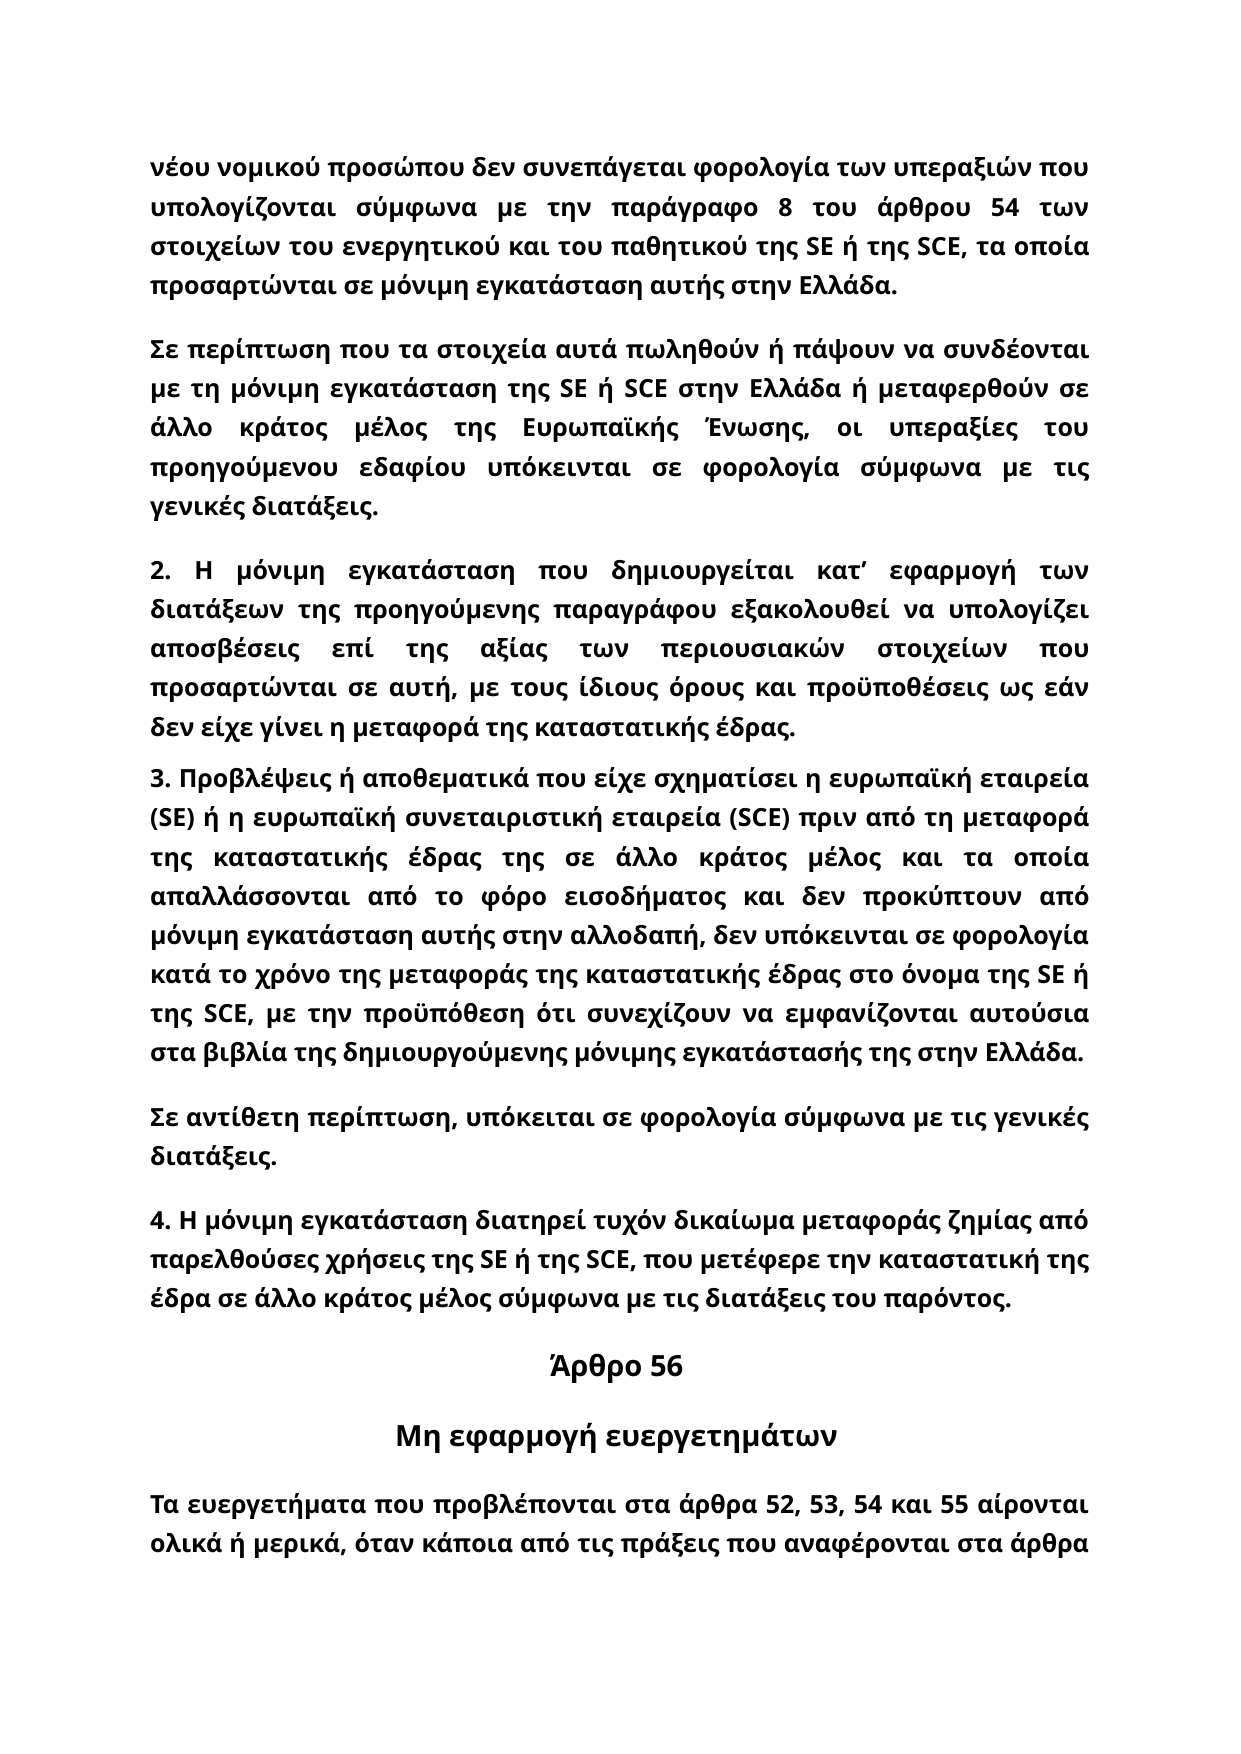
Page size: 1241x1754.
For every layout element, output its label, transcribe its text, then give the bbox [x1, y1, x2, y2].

subtitle Μη εφαρμογή ευεργετημάτων [150, 1416, 1090, 1455]
subtitle Άρθρο 56 [150, 1345, 1090, 1385]
text 4. Η μόνιμη εγκατάσταση διατηρεί τυχόν δικαίωμα μεταφοράς ζημίας από παρελθούσες χρήσεις της SE ή της SCE, που μετέφερε την καταστατική της έδρα σε άλλο κράτος μέλος σύμφωνα με τις διατάξεις του παρόντος. [150, 1202, 1090, 1315]
text 3. Προβλέψεις ή αποθεματικά που είχε σχηματίσει η ευρωπαϊκή εταιρεία (SE) ή η ευρωπαϊκή συνεταιριστική εταιρεία (SCE) πριν από τη μεταφορά της καταστατικής έδρας της σε άλλο κράτος μέλος και τα οποία απαλλάσσονται από το φόρο εισοδήματος και δεν προκύπτουν από μόνιμη εγκατάσταση αυτής στην αλλοδαπή, δεν υπόκεινται σε φορολογία κατά το χρόνο της μεταφοράς της καταστατικής έδρας στο όνομα της SE ή της SCE, με την προϋπόθεση ότι συνεχίζουν να εμφανίζονται αυτούσια στα βιβλία της δημιουργούμενης μόνιμης εγκατάστασής της στην Ελλάδα. [150, 761, 1090, 1069]
text Τα ευεργετήματα που προβλέπονται στα άρθρα 52, 53, 54 και 55 αίρονται ολικά ή μερικά, όταν κάποια από τις πράξεις που αναφέρονται στα άρθρα [150, 1486, 1090, 1559]
text 2. Η μόνιμη εγκατάσταση που δημιουργείται κατ’ εφαρμογή των διατάξεων της προηγούμενης παραγράφου εξακολουθεί να υπολογίζει αποσβέσεις επί της αξίας των περιουσιακών στοιχείων που προσαρτώνται σε αυτή, με τους ίδιους όρους και προϋποθέσεις ως εάν δεν είχε γίνει η μεταφορά της καταστατικής έδρας. [150, 552, 1090, 743]
text Σε περίπτωση που τα στοιχεία αυτά πωληθούν ή πάψουν να συνδέονται με τη μόνιμη εγκατάσταση της SE ή SCE στην Ελλάδα ή μεταφερθούν σε άλλο κράτος μέλος της Ευρωπαϊκής Ένωσης, οι υπεραξίες του προηγούμενου εδαφίου υπόκεινται σε φορολογία σύμφωνα με τις γενικές διατάξεις. [150, 332, 1090, 522]
text Σε αντίθετη περίπτωση, υπόκειται σε φορολογία σύμφωνα με τις γενικές διατάξεις. [150, 1099, 1090, 1172]
text νέου νομικού προσώπου δεν συνεπάγεται φορολογία των υπεραξιών που υπολογίζονται σύμφωνα με την παράγραφο 8 του άρθρου 54 των στοιχείων του ενεργητικού και του παθητικού της SE ή της SCE, τα οποία προσαρτώνται σε μόνιμη εγκατάσταση αυτής στην Ελλάδα. [150, 150, 1090, 302]
